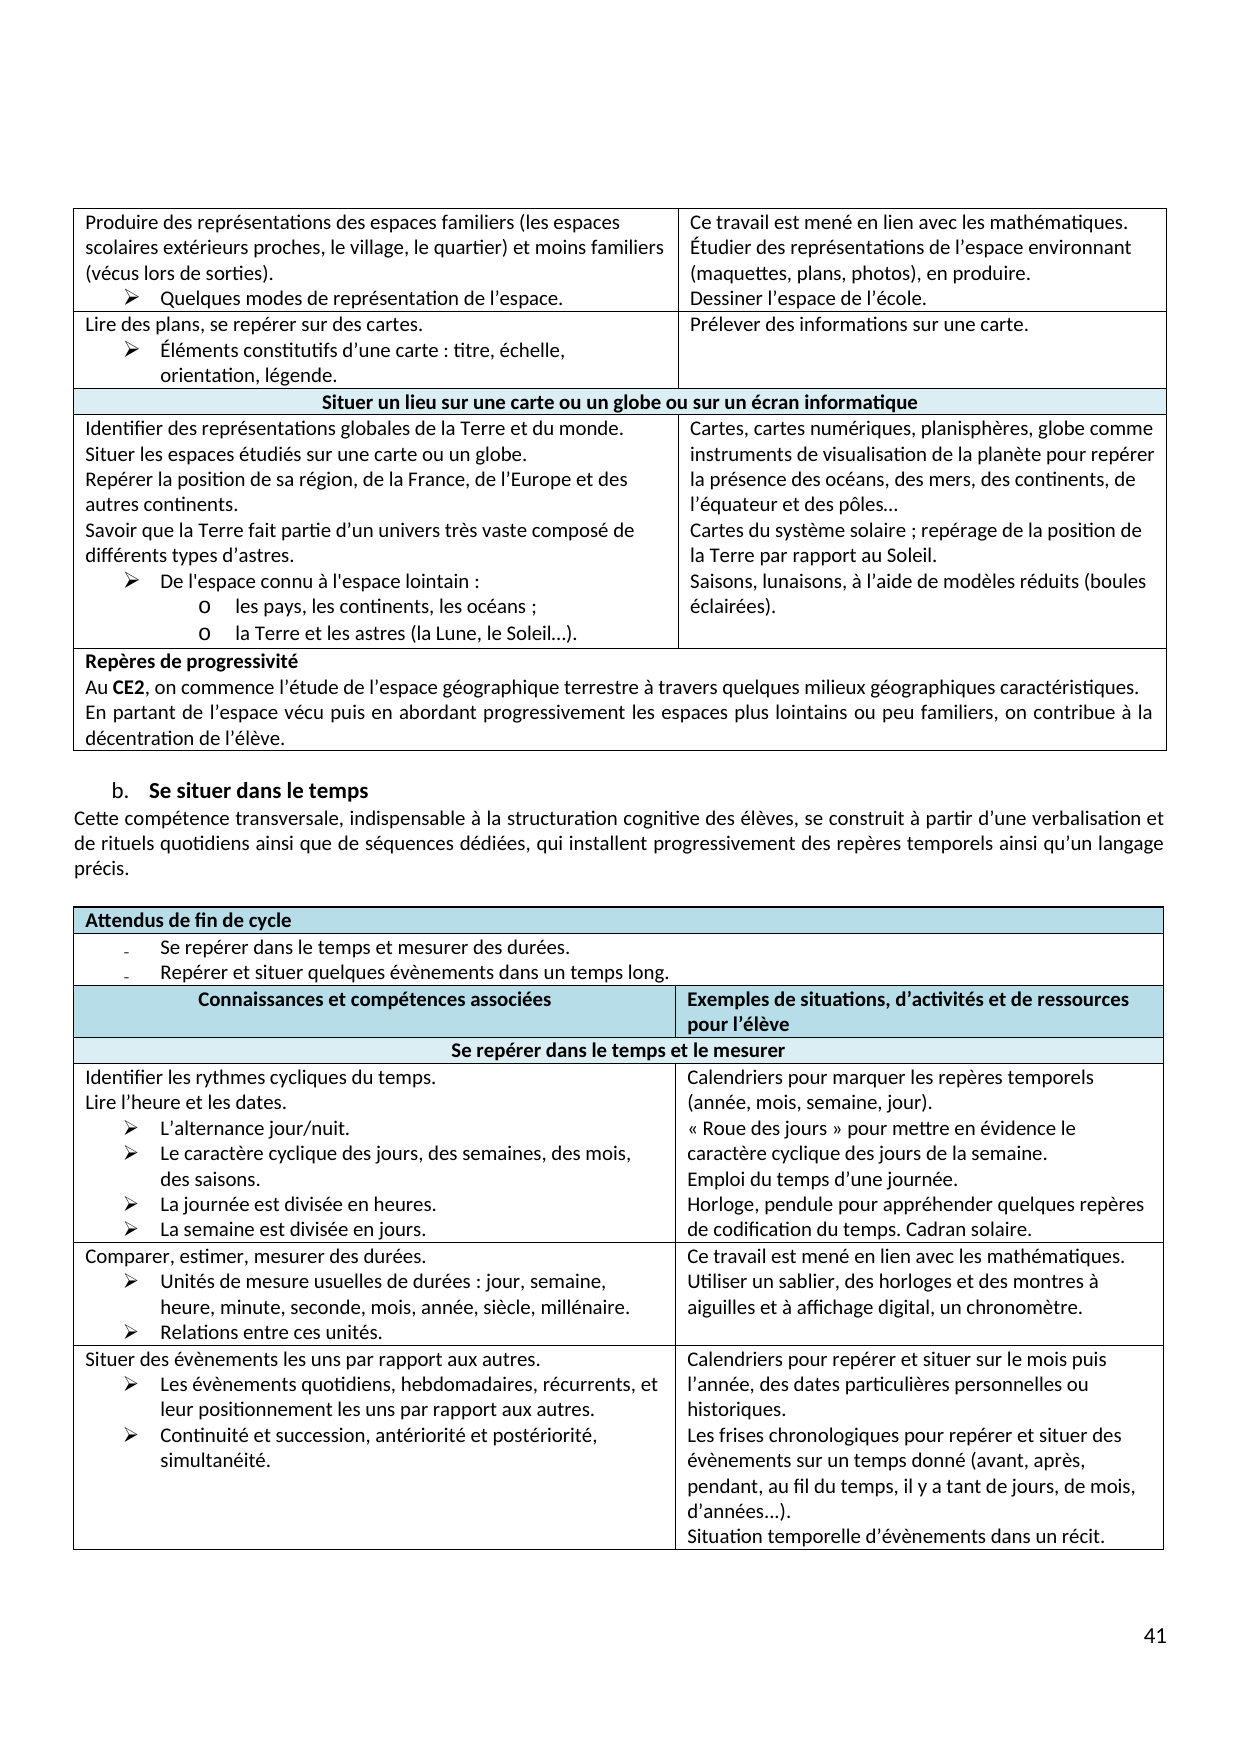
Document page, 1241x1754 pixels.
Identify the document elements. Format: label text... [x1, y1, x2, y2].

table_cell Calendriers pour repérer et situer sur le mois puis l’année, des dates particulières personnelles ou historiques. Les frises chronologiques pour repérer et situer des évènements sur un temps donné (avant, après, pendant, au fil du temps, il y a tant de jours, de mois, d’années...). Situation temporelle d’évènements dans un récit. [676, 1346, 1163, 1549]
table_cell Ce travail est mené en lien avec les mathématiques. Utiliser un sablier, des horloges et des montres à aiguilles et à affichage digital, un chronomètre. [676, 1243, 1163, 1345]
table_cell Lire des plans, se repérer sur des cartes. Éléments constitutifs d’une carte : titre, échelle, orientation, légende. [74, 312, 678, 388]
table_cell Repères de progressivité Au CE2, on commence l’étude de l’espace géographique terrestre à travers quelques milieux géographiques caractéristiques. En partant de l’espace vécu puis en abordant progressivement les espaces plus lointains ou peu familiers, on contribue à la décentration de l’élève. [74, 649, 1166, 750]
table_header Ce travail est mené en lien avec les mathématiques. Étudier des représentations de l’espace environnant (maquettes, plans, photos), en produire. Dessiner l’espace de l’école. [679, 209, 1166, 311]
table_cell Calendriers pour marquer les repères temporels (année, mois, semaine, jour). « Roue des jours » pour mettre en évidence le caractère cyclique des jours de la semaine. Emploi du temps d’une journée. Horloge, pendule pour appréhender quelques repères de codification du temps. Cadran solaire. [676, 1064, 1163, 1242]
table_cell Comparer, estimer, mesurer des durées. Unités de mesure usuelles de durées : jour, semaine, heure, minute, seconde, mois, année, siècle, millénaire. Relations entre ces unités. [74, 1243, 675, 1345]
table_cell Situer des évènements les uns par rapport aux autres. Les évènements quotidiens, hebdomadaires, récurrents, et leur positionnement les uns par rapport aux autres. Continuité et succession, antériorité et postériorité, simultanéité. [74, 1346, 675, 1549]
table_cell Identifier les rythmes cycliques du temps. Lire l’heure et les dates. L’alternance jour/nuit. Le caractère cyclique des jours, des semaines, des mois, des saisons. La journée est divisée en heures. La semaine est divisée en jours. [74, 1064, 675, 1242]
table_cell Cartes, cartes numériques, planisphères, globe comme instruments de visualisation de la planète pour repérer la présence des océans, des mers, des continents, de l’équateur et des pôles… Cartes du système solaire ; repérage de la position de la Terre par rapport au Soleil. Saisons, lunaisons, à l’aide de modèles réduits (boules éclairées). [679, 415, 1166, 647]
table_cell Se repérer dans le temps et mesurer des durées. Repérer et situer quelques évènements dans un temps long. [74, 934, 1163, 985]
table_cell Prélever des informations sur une carte. [679, 312, 1166, 388]
table_cell Identifier des représentations globales de la Terre et du monde. Situer les espaces étudiés sur une carte ou un globe. Repérer la position de sa région, de la France, de l’Europe et des autres continents. Savoir que la Terre fait partie d’un univers très vaste composé de différents types d’astres. De l'espace connu à l'espace lointain : les pays, les continents, les océans ; la Terre et les astres (la Lune, le Soleil…). [74, 415, 678, 647]
text Cette compétence transversale, indispensable à la structuration cognitive des élèves, se construit à partir d’une verbalisation et de rituels quotidiens ainsi que de séquences dédiées, qui installent progressivement des repères temporels ainsi qu’un langage précis. [74, 805, 1167, 881]
table_cell Exemples de situations, d’activités et de ressources pour l’élève [676, 986, 1163, 1037]
table_header Produire des représentations des espaces familiers (les espaces scolaires extérieurs proches, le village, le quartier) et moins familiers (vécus lors de sorties). Quelques modes de représentation de l’espace. [74, 209, 678, 311]
table_cell Situer un lieu sur une carte ou un globe ou sur un écran informatique [74, 389, 1166, 414]
table_header Attendus de fin de cycle [74, 908, 1163, 933]
list Se situer dans le temps [111, 777, 1167, 805]
table_cell Se repérer dans le temps et le mesurer [74, 1038, 1163, 1063]
table_cell Connaissances et compétences associées [74, 986, 675, 1037]
